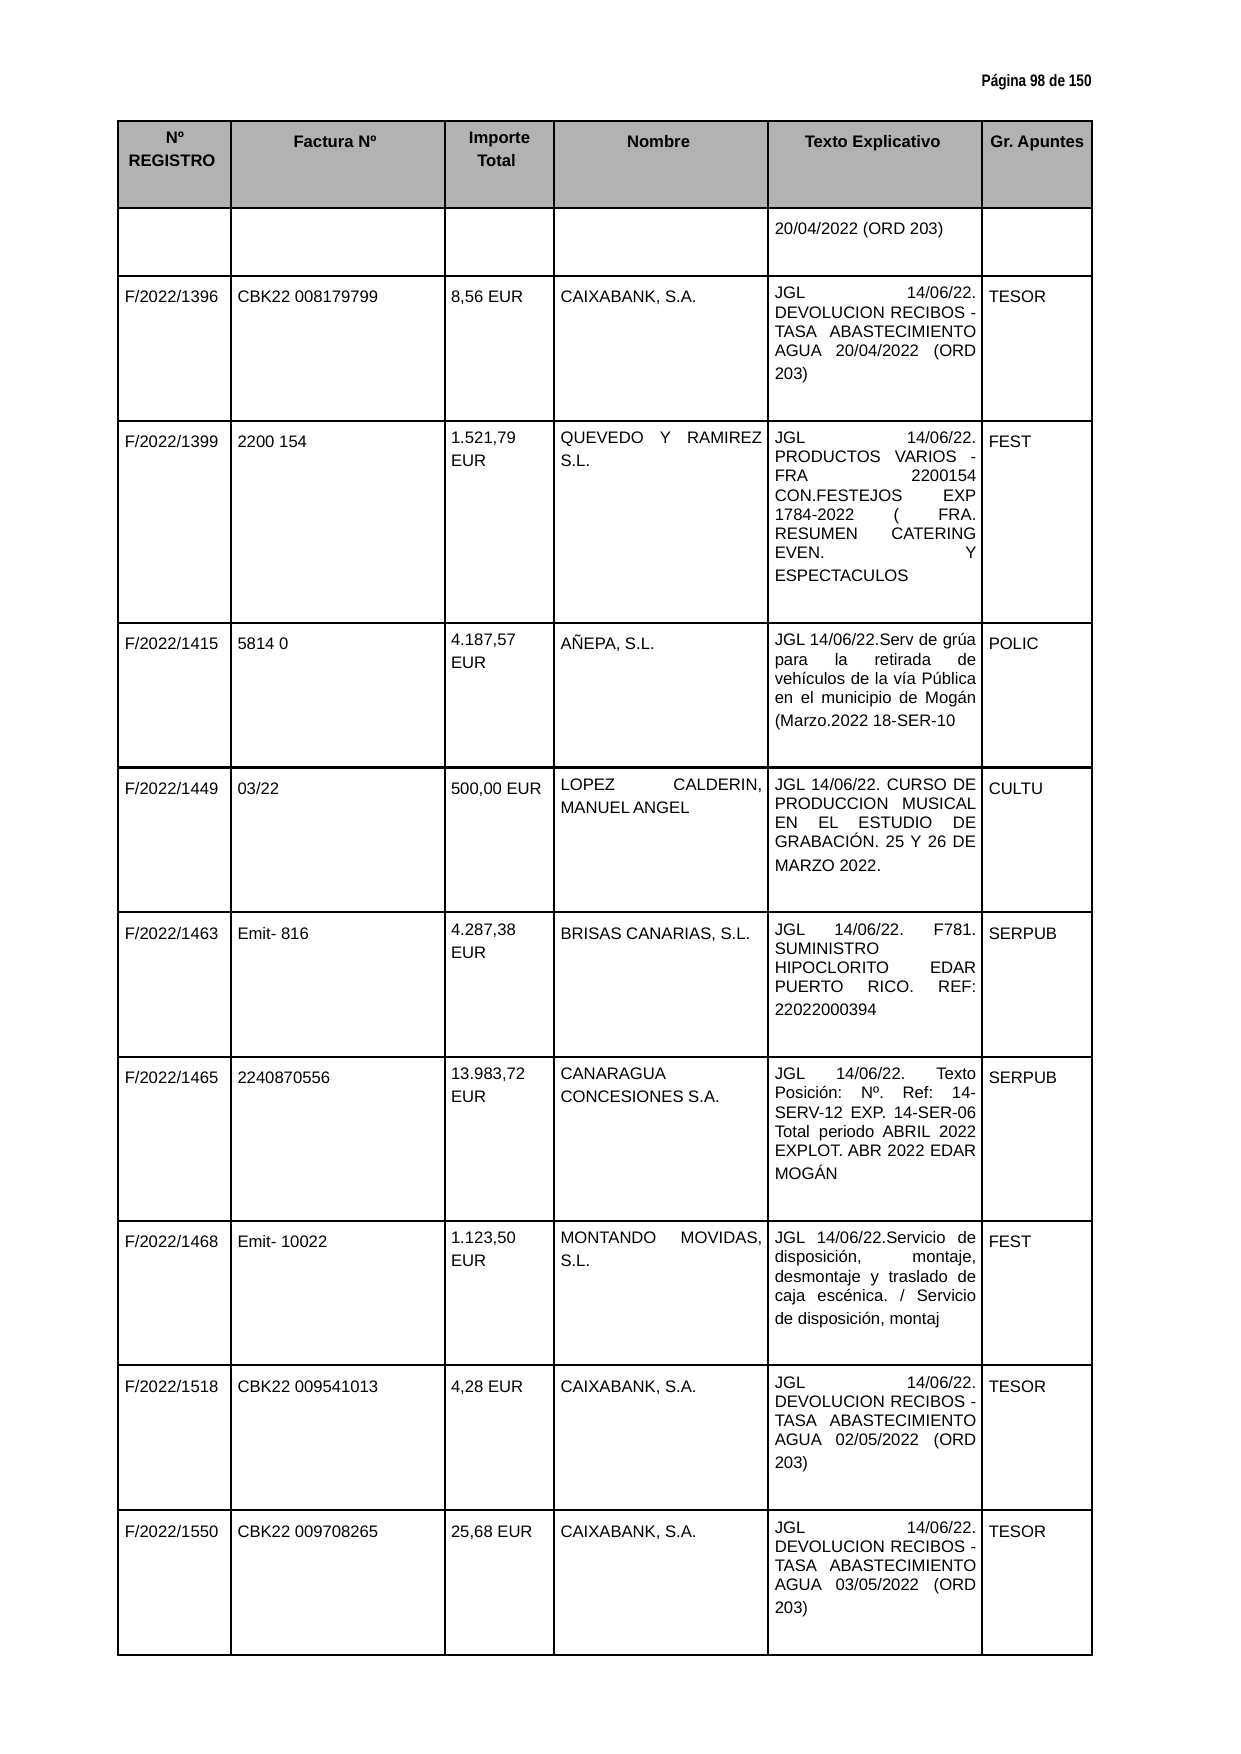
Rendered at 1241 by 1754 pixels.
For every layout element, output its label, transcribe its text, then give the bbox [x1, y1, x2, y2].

table_cell SERPUB [983, 913, 1091, 1056]
table_cell MONTANDO MOVIDAS, S.L. [555, 1222, 767, 1364]
table_cell FEST [983, 422, 1091, 622]
table_header Nº REGISTRO [119, 122, 230, 207]
table_cell JGL 14/06/22.Servicio de disposición, montaje, desmontaje y traslado de caja escénica. / Servicio de disposición, montaj [769, 1222, 981, 1364]
table_cell 20/04/2022 (ORD 203) [769, 209, 981, 275]
table_cell JGL 14/06/22. F781. SUMINISTRO HIPOCLORITO EDAR PUERTO RICO. REF: 22022000394 [769, 913, 981, 1056]
table_cell F/2022/1396 [119, 277, 230, 419]
table_cell 25,68 EUR [446, 1511, 553, 1654]
table_cell 1.123,50 EUR [446, 1222, 553, 1364]
table_cell JGL 14/06/22. CURSO DE PRODUCCION MUSICAL EN EL ESTUDIO DE GRABACIÓN. 25 Y 26 DE MARZO 2022. [769, 769, 981, 911]
table_header Factura Nº [232, 122, 444, 207]
table_cell Emit- 816 [232, 913, 444, 1056]
table_cell CULTU [983, 769, 1091, 911]
table_cell F/2022/1518 [119, 1366, 230, 1509]
table_cell Emit- 10022 [232, 1222, 444, 1364]
table_cell JGL 14/06/22. PRODUCTOS VARIOS - FRA 2200154 CON.FESTEJOS EXP 1784-2022 ( FRA. RESUMEN CATERING EVEN. Y ESPECTACULOS [769, 422, 981, 622]
table_cell TESOR [983, 1366, 1091, 1509]
table_cell JGL 14/06/22. DEVOLUCION RECIBOS - TASA ABASTECIMIENTO AGUA 20/04/2022 (ORD 203) [769, 277, 981, 419]
table_cell CAIXABANK, S.A. [555, 1511, 767, 1654]
table_cell F/2022/1465 [119, 1058, 230, 1220]
table_cell CAIXABANK, S.A. [555, 1366, 767, 1509]
table_cell JGL 14/06/22.Serv de grúa para la retirada de vehículos de la vía Pública en el municipio de Mogán (Marzo.2022 18-SER-10 [769, 624, 981, 766]
table_cell SERPUB [983, 1058, 1091, 1220]
table_cell 8,56 EUR [446, 277, 553, 419]
table_cell TESOR [983, 277, 1091, 419]
table_cell CAIXABANK, S.A. [555, 277, 767, 419]
table_cell F/2022/1550 [119, 1511, 230, 1654]
table_cell [555, 209, 767, 275]
table_header Nombre [555, 122, 767, 207]
table_cell 2240870556 [232, 1058, 444, 1220]
table_cell 500,00 EUR [446, 769, 553, 911]
table_cell QUEVEDO Y RAMIREZ S.L. [555, 422, 767, 622]
table_header Importe Total [446, 122, 553, 207]
table_cell TESOR [983, 1511, 1091, 1654]
table_cell CBK22 009541013 [232, 1366, 444, 1509]
table_cell F/2022/1468 [119, 1222, 230, 1364]
table_cell AÑEPA, S.L. [555, 624, 767, 766]
table_cell CBK22 008179799 [232, 277, 444, 419]
table_cell 2200 154 [232, 422, 444, 622]
table_cell [232, 209, 444, 275]
table_header Gr. Apuntes [983, 122, 1091, 207]
table_cell JGL 14/06/22. DEVOLUCION RECIBOS - TASA ABASTECIMIENTO AGUA 02/05/2022 (ORD 203) [769, 1366, 981, 1509]
table_cell LOPEZ CALDERIN, MANUEL ANGEL [555, 769, 767, 911]
table_cell BRISAS CANARIAS, S.L. [555, 913, 767, 1056]
table_cell JGL 14/06/22. DEVOLUCION RECIBOS - TASA ABASTECIMIENTO AGUA 03/05/2022 (ORD 203) [769, 1511, 981, 1654]
table_cell JGL 14/06/22. Texto Posición: Nº. Ref: 14-SERV-12 EXP. 14-SER-06 Total periodo ABRIL 2022 EXPLOT. ABR 2022 EDAR MOGÁN [769, 1058, 981, 1220]
table_cell F/2022/1449 [119, 769, 230, 911]
table_header Texto Explicativo [769, 122, 981, 207]
table_cell [119, 209, 230, 275]
table_cell CBK22 009708265 [232, 1511, 444, 1654]
table_cell 1.521,79 EUR [446, 422, 553, 622]
table_cell 4.287,38 EUR [446, 913, 553, 1056]
table_cell 5814 0 [232, 624, 444, 766]
table_cell 03/22 [232, 769, 444, 911]
table_cell CANARAGUA CONCESIONES S.A. [555, 1058, 767, 1220]
table_cell F/2022/1463 [119, 913, 230, 1056]
table_cell 13.983,72 EUR [446, 1058, 553, 1220]
table_cell POLIC [983, 624, 1091, 766]
table_cell 4,28 EUR [446, 1366, 553, 1509]
table_cell FEST [983, 1222, 1091, 1364]
table_cell [446, 209, 553, 275]
table_cell 4.187,57 EUR [446, 624, 553, 766]
table_cell F/2022/1415 [119, 624, 230, 766]
table_cell [983, 209, 1091, 275]
table_cell F/2022/1399 [119, 422, 230, 622]
